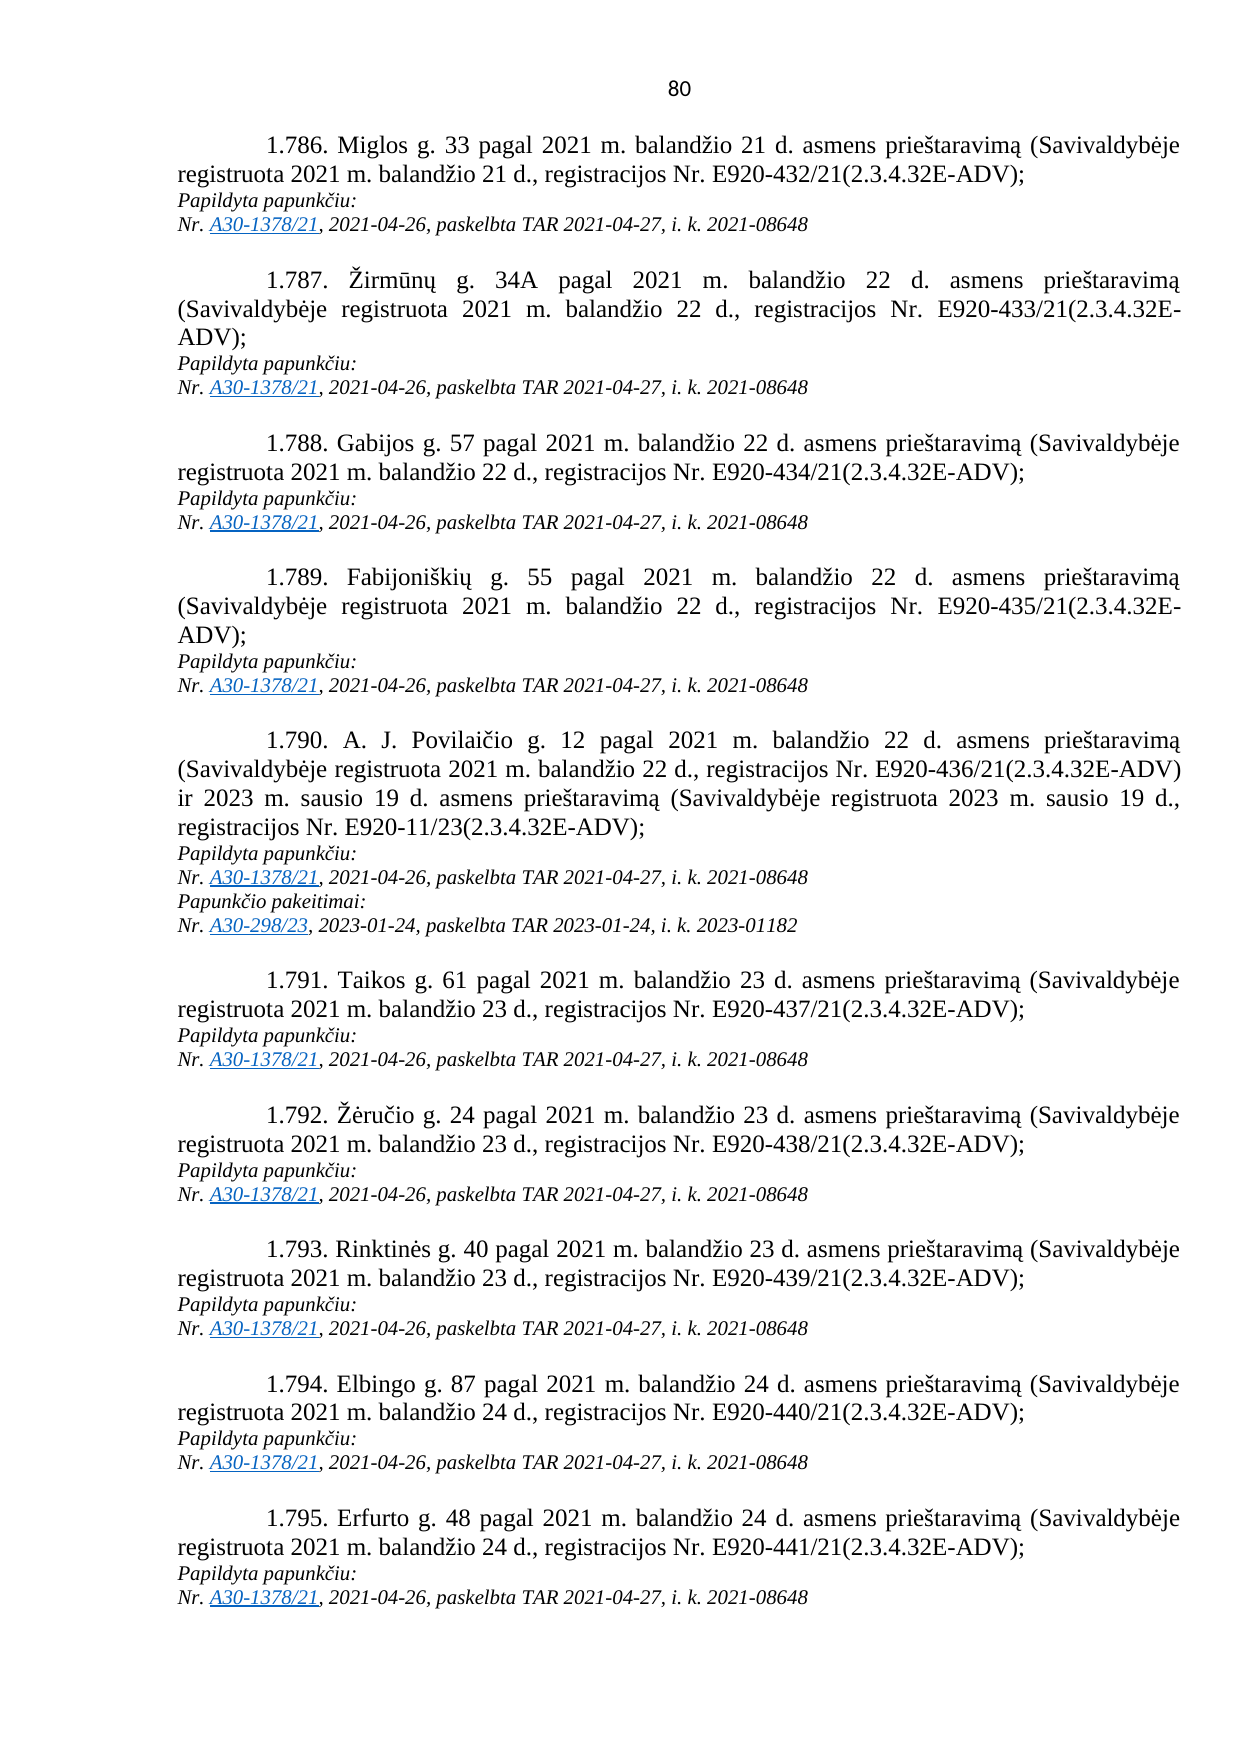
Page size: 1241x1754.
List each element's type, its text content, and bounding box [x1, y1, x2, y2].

text Papildyta papunkčiu: [177, 1023, 1181, 1047]
text 1.786. Miglos g. 33 pagal 2021 m. balandžio 21 d. asmens prieštaravimą (Savivaldybėje registruota 2021 m. balandžio 21 d., registracijos Nr. E920-432/21(2.3.4.32E-ADV); [177, 131, 1181, 188]
text Nr. A30-1378/21, 2021-04-26, paskelbta TAR 2021-04-27, i. k. 2021-08648 [177, 212, 1181, 236]
text 1.792. Žėručio g. 24 pagal 2021 m. balandžio 23 d. asmens prieštaravimą (Savivaldybėje registruota 2021 m. balandžio 23 d., registracijos Nr. E920-438/21(2.3.4.32E-ADV); [177, 1100, 1181, 1157]
text Papildyta papunkčiu: [177, 351, 1181, 375]
text Nr. A30-1378/21, 2021-04-26, paskelbta TAR 2021-04-27, i. k. 2021-08648 [177, 1182, 1181, 1206]
text Nr. A30-1378/21, 2021-04-26, paskelbta TAR 2021-04-27, i. k. 2021-08648 [177, 375, 1181, 399]
text Papunkčio pakeitimai: [177, 889, 1181, 913]
text Papildyta papunkčiu: [177, 1426, 1181, 1450]
text 1.791. Taikos g. 61 pagal 2021 m. balandžio 23 d. asmens prieštaravimą (Savivaldybėje registruota 2021 m. balandžio 23 d., registracijos Nr. E920-437/21(2.3.4.32E-ADV); [177, 966, 1181, 1023]
text 1.788. Gabijos g. 57 pagal 2021 m. balandžio 22 d. asmens prieštaravimą (Savivaldybėje registruota 2021 m. balandžio 22 d., registracijos Nr. E920-434/21(2.3.4.32E-ADV); [177, 428, 1181, 486]
text 1.790. A. J. Povilaičio g. 12 pagal 2021 m. balandžio 22 d. asmens prieštaravimą (Savivaldybėje registruota 2021 m. balandžio 22 d., registracijos Nr. E920-436/21(2.3.4.32E-ADV) ir 2023 m. sausio 19 d. asmens prieštaravimą (Savivaldybėje registruota 2023 m. sausio 19 d., registracijos Nr. E920-11/23(2.3.4.32E-ADV); [177, 726, 1181, 841]
text Papildyta papunkčiu: [177, 1157, 1181, 1182]
text Nr. A30-1378/21, 2021-04-26, paskelbta TAR 2021-04-27, i. k. 2021-08648 [177, 1047, 1181, 1071]
text Nr. A30-1378/21, 2021-04-26, paskelbta TAR 2021-04-27, i. k. 2021-08648 [177, 1450, 1181, 1474]
text 1.794. Elbingo g. 87 pagal 2021 m. balandžio 24 d. asmens prieštaravimą (Savivaldybėje registruota 2021 m. balandžio 24 d., registracijos Nr. E920-440/21(2.3.4.32E-ADV); [177, 1369, 1181, 1426]
text Papildyta papunkčiu: [177, 649, 1181, 673]
text Papildyta papunkčiu: [177, 841, 1181, 865]
text Papildyta papunkčiu: [177, 1292, 1181, 1316]
text 1.789. Fabijoniškių g. 55 pagal 2021 m. balandžio 22 d. asmens prieštaravimą (Savivaldybėje registruota 2021 m. balandžio 22 d., registracijos Nr. E920-435/21(2.3.4.32E-ADV); [177, 562, 1181, 649]
text 1.793. Rinktinės g. 40 pagal 2021 m. balandžio 23 d. asmens prieštaravimą (Savivaldybėje registruota 2021 m. balandžio 23 d., registracijos Nr. E920-439/21(2.3.4.32E-ADV); [177, 1234, 1181, 1292]
text Nr. A30-1378/21, 2021-04-26, paskelbta TAR 2021-04-27, i. k. 2021-08648 [177, 865, 1181, 889]
text 1.795. Erfurto g. 48 pagal 2021 m. balandžio 24 d. asmens prieštaravimą (Savivaldybėje registruota 2021 m. balandžio 24 d., registracijos Nr. E920-441/21(2.3.4.32E-ADV); [177, 1503, 1181, 1561]
text Nr. A30-1378/21, 2021-04-26, paskelbta TAR 2021-04-27, i. k. 2021-08648 [177, 510, 1181, 534]
text Papildyta papunkčiu: [177, 188, 1181, 212]
text Nr. A30-1378/21, 2021-04-26, paskelbta TAR 2021-04-27, i. k. 2021-08648 [177, 1316, 1181, 1340]
text 1.787. Žirmūnų g. 34A pagal 2021 m. balandžio 22 d. asmens prieštaravimą (Savivaldybėje registruota 2021 m. balandžio 22 d., registracijos Nr. E920-433/21(2.3.4.32E-ADV); [177, 265, 1181, 351]
text Nr. A30-1378/21, 2021-04-26, paskelbta TAR 2021-04-27, i. k. 2021-08648 [177, 673, 1181, 697]
text Nr. A30-298/23, 2023-01-24, paskelbta TAR 2023-01-24, i. k. 2023-01182 [177, 913, 1181, 937]
text Papildyta papunkčiu: [177, 1561, 1181, 1585]
text Nr. A30-1378/21, 2021-04-26, paskelbta TAR 2021-04-27, i. k. 2021-08648 [177, 1585, 1181, 1609]
text Papildyta papunkčiu: [177, 486, 1181, 510]
